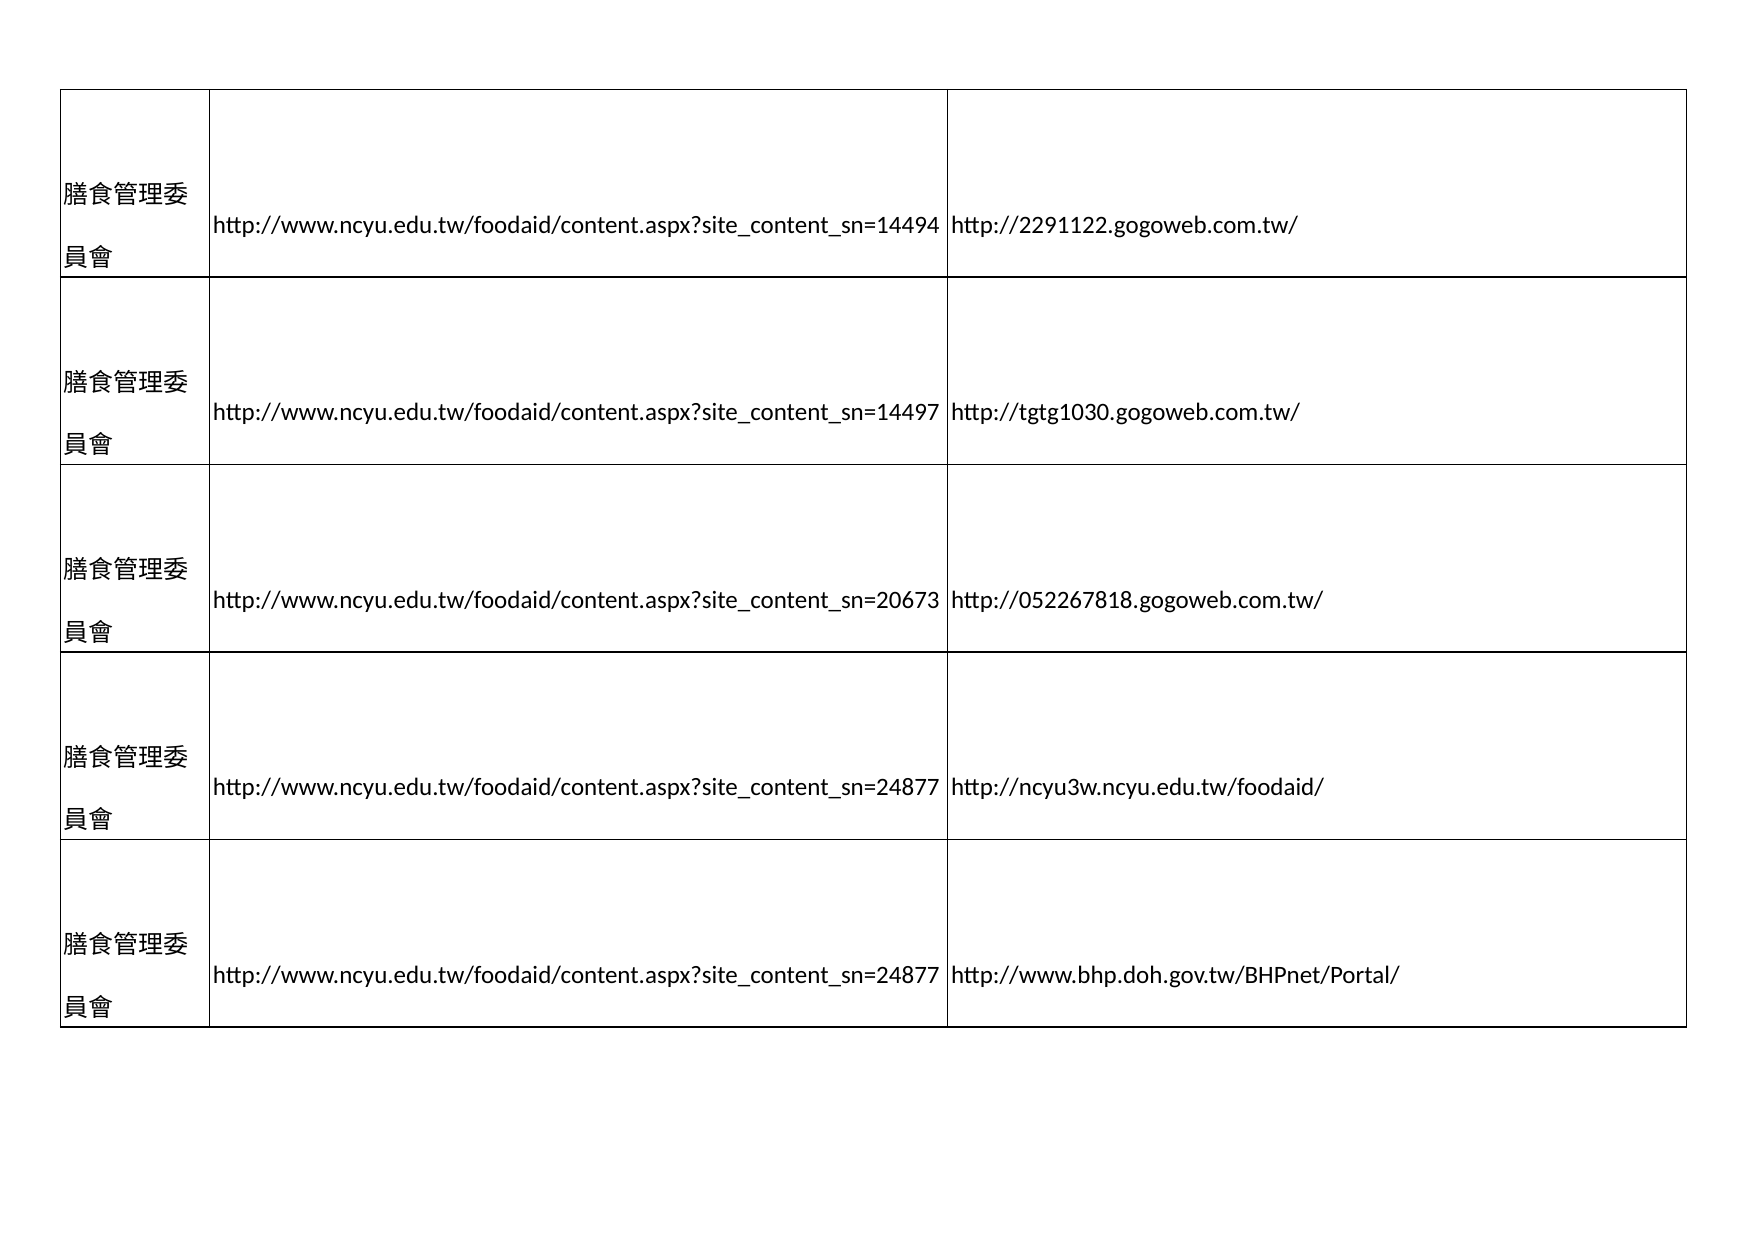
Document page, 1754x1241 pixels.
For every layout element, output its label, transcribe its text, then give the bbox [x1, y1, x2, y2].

table_cell http://052267818.gogoweb.com.tw/ [948, 465, 1686, 651]
table_cell 膳食管理委員會 [61, 465, 209, 651]
table_cell 膳食管理委員會 [61, 90, 209, 276]
table_cell http://tgtg1030.gogoweb.com.tw/ [948, 278, 1686, 464]
table_cell http://www.ncyu.edu.tw/foodaid/content.aspx?site_content_sn=20673 [210, 465, 947, 651]
table_cell http://2291122.gogoweb.com.tw/ [948, 90, 1686, 276]
table_cell http://ncyu3w.ncyu.edu.tw/foodaid/ [948, 653, 1686, 839]
table_cell http://www.ncyu.edu.tw/foodaid/content.aspx?site_content_sn=24877 [210, 653, 947, 839]
table_cell 膳食管理委員會 [61, 653, 209, 839]
table_cell http://www.ncyu.edu.tw/foodaid/content.aspx?site_content_sn=14494 [210, 90, 947, 276]
table_cell http://www.bhp.doh.gov.tw/BHPnet/Portal/ [948, 840, 1686, 1026]
table_cell 膳食管理委員會 [61, 840, 209, 1026]
table_cell 膳食管理委員會 [61, 278, 209, 464]
table_cell http://www.ncyu.edu.tw/foodaid/content.aspx?site_content_sn=14497 [210, 278, 947, 464]
table_cell http://www.ncyu.edu.tw/foodaid/content.aspx?site_content_sn=24877 [210, 840, 947, 1026]
